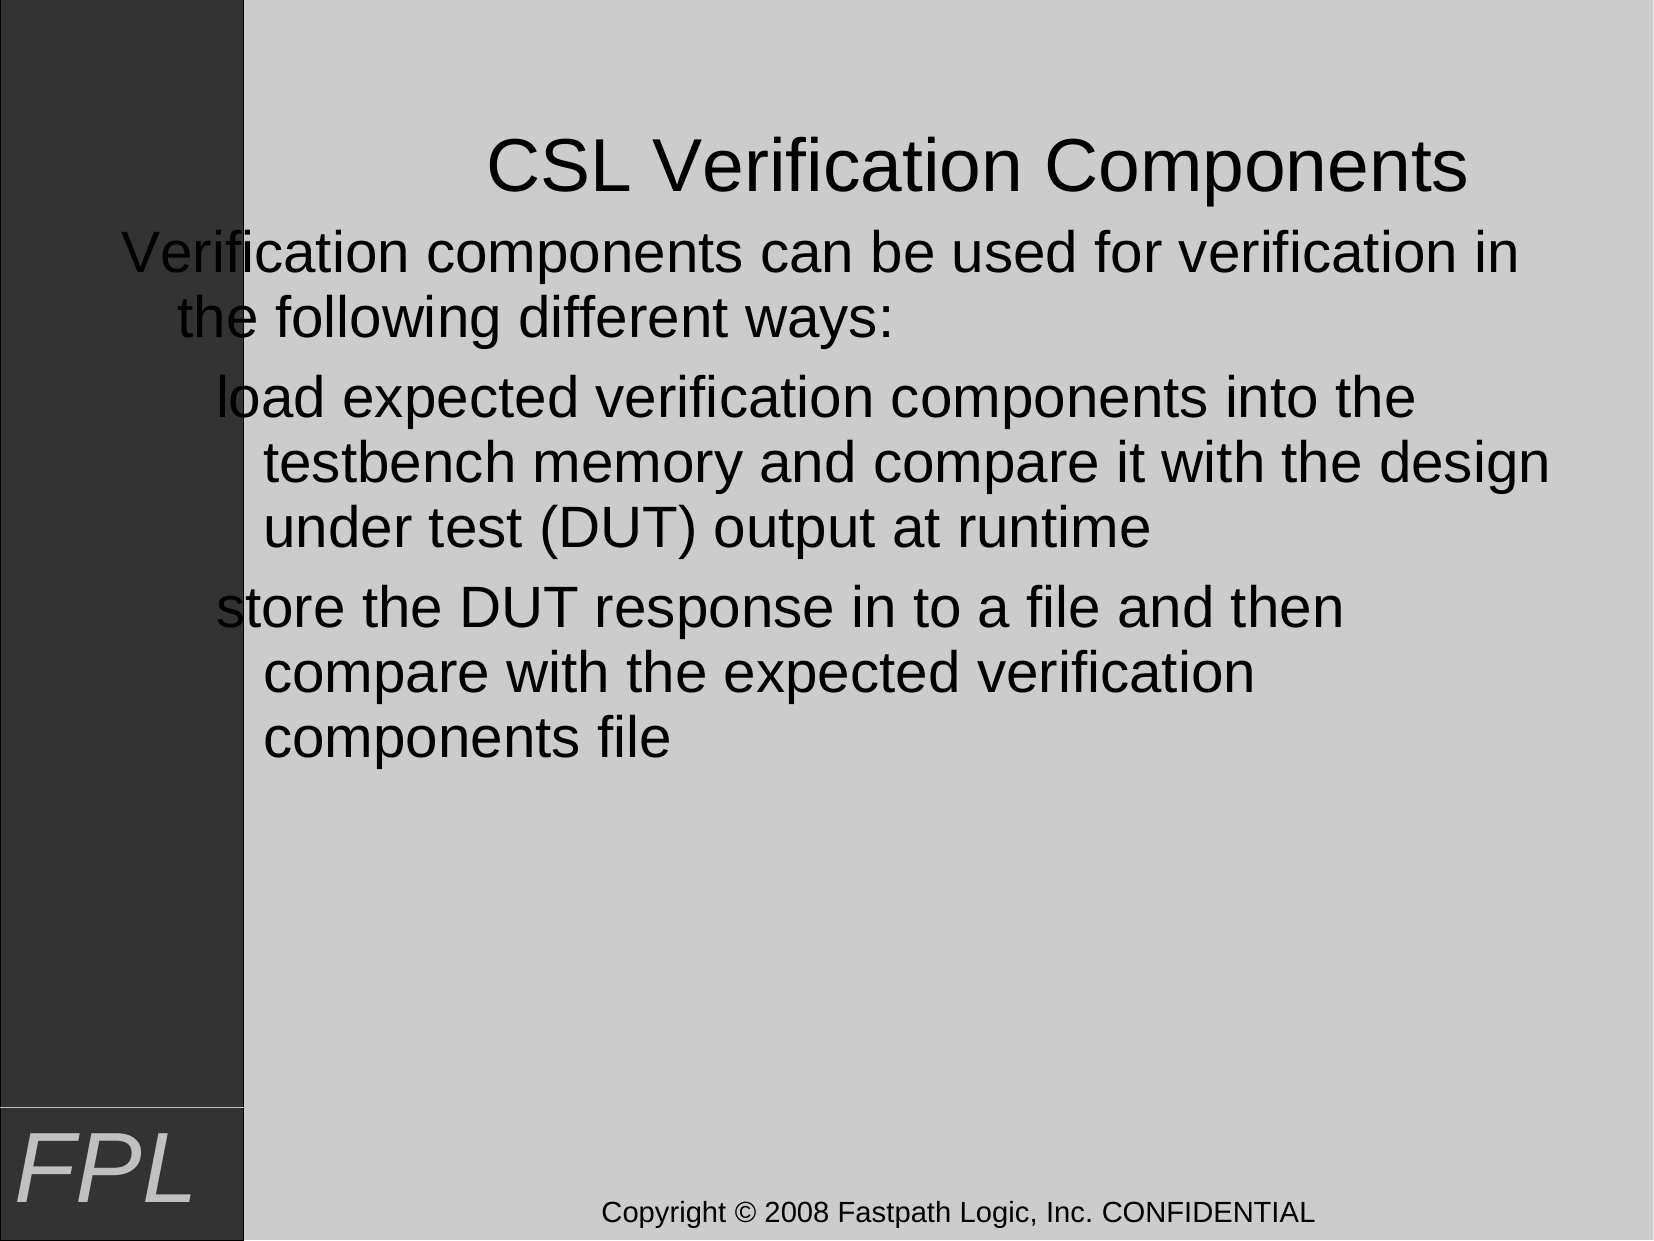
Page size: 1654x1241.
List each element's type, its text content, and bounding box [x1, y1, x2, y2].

list Verification components can be used for verification in the following different ways: load expected verification components into the testbench memory and compare it with the design under test (DUT) output at runtime store the DUT response in to a file and then compare with the expected verification components file [121, 220, 1561, 1118]
title CSL Verification Components [427, 57, 1530, 220]
